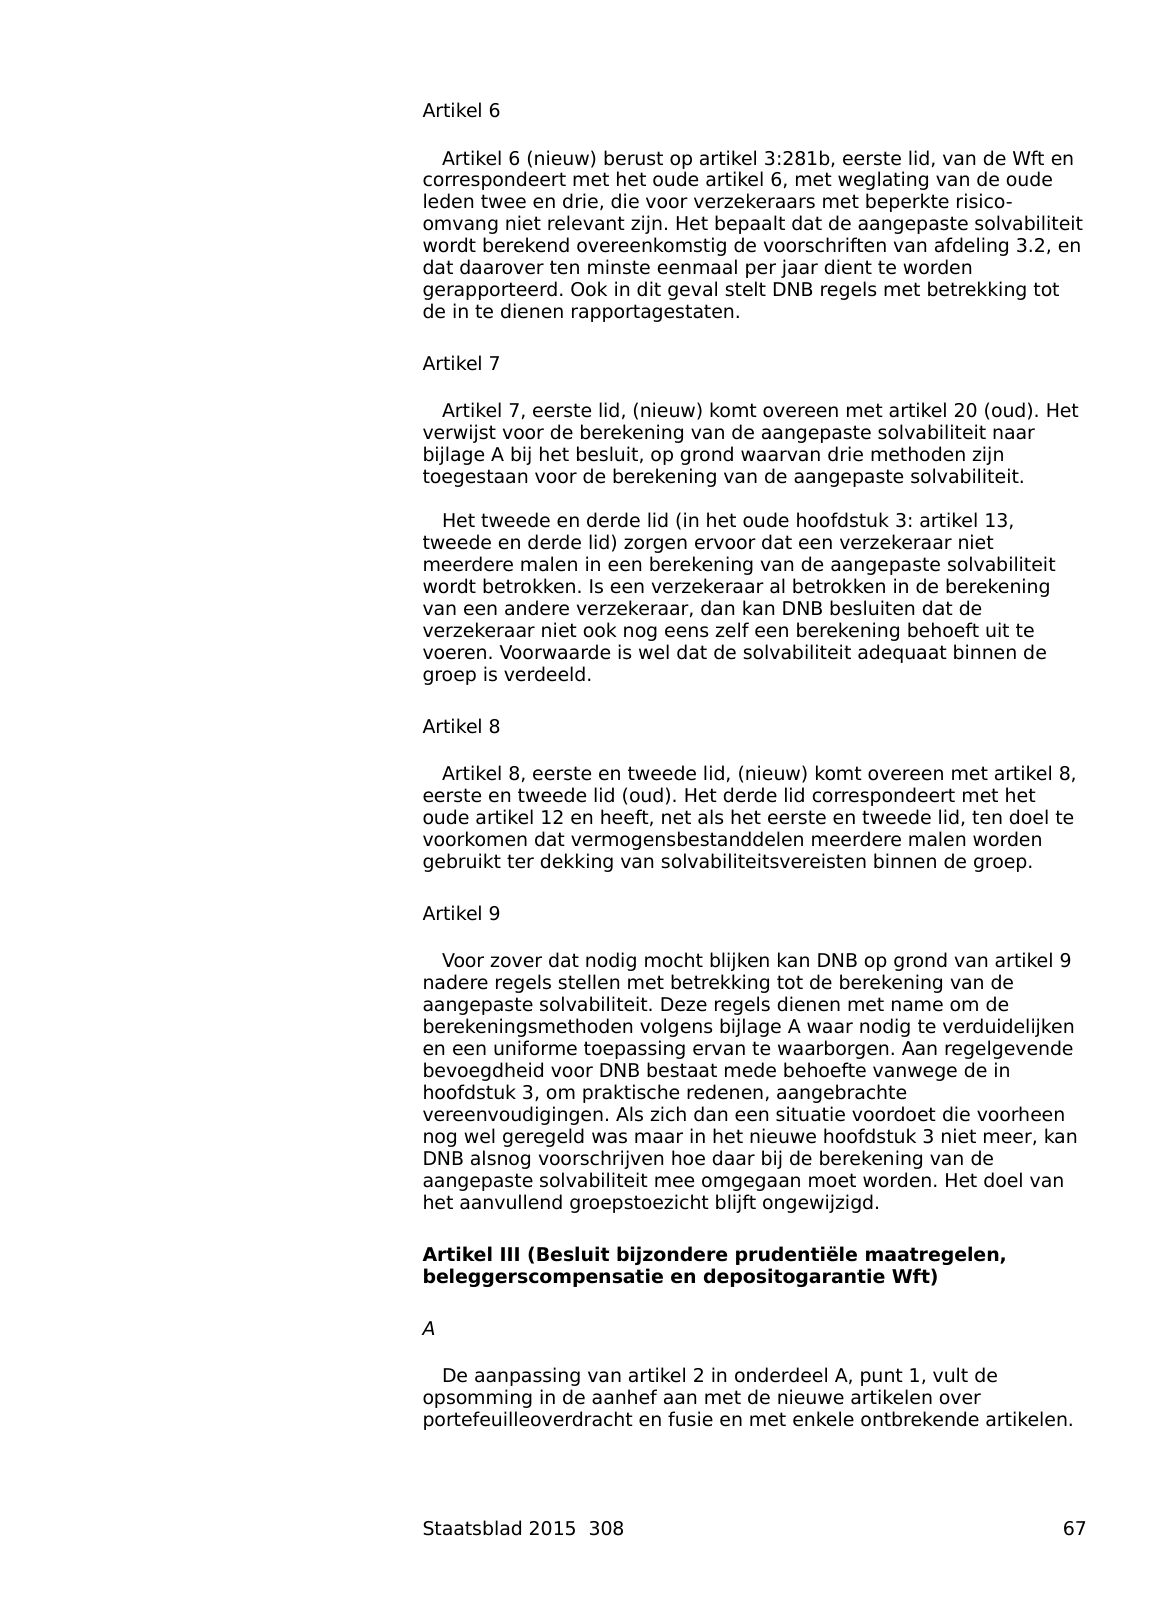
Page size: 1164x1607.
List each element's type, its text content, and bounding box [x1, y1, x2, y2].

text Artikel 6 (nieuw) berust op artikel 3:281b, eerste lid, van de Wft en correspondeert met het oude artikel 6, met weglating van de oude leden twee en drie, die voor verzekeraars met beperkte risico-omvang niet relevant zijn. Het bepaalt dat de aangepaste solvabiliteit wordt berekend overeenkomstig de voorschriften van afdeling 3.2, en dat daarover ten minste eenmaal per jaar dient te worden gerapporteerd. Ook in dit geval stelt DNB regels met betrekking tot de in te dienen rapportagestaten. [422, 147, 1087, 323]
subtitle Artikel III (Besluit bijzondere prudentiële maatregelen, beleggerscompensatie en depositogarantie Wft) [422, 1244, 1087, 1288]
text De aanpassing van artikel 2 in onderdeel A, punt 1, vult de opsomming in de aanhef aan met de nieuwe artikelen over portefeuilleoverdracht en fusie en met enkele ontbrekende artikelen. [422, 1365, 1087, 1431]
text Artikel 7, eerste lid, (nieuw) komt overeen met artikel 20 (oud). Het verwijst voor de berekening van de aangepaste solvabiliteit naar bijlage A bij het besluit, op grond waarvan drie methoden zijn toegestaan voor de berekening van de aangepaste solvabiliteit. [422, 400, 1087, 488]
subtitle Artikel 9 [422, 903, 1087, 925]
subtitle Artikel 6 [422, 100, 1087, 122]
text Voor zover dat nodig mocht blijken kan DNB op grond van artikel 9 nadere regels stellen met betrekking tot de berekening van de aangepaste solvabiliteit. Deze regels dienen met name om de berekeningsmethoden volgens bijlage A waar nodig te verduidelijken en een uniforme toepassing ervan te waarborgen. Aan regelgevende bevoegdheid voor DNB bestaat mede behoefte vanwege de in hoofdstuk 3, om praktische redenen, aangebrachte vereenvoudigingen. Als zich dan een situatie voordoet die voorheen nog wel geregeld was maar in het nieuwe hoofdstuk 3 niet meer, kan DNB alsnog voorschrijven hoe daar bij de berekening van de aangepaste solvabiliteit mee omgegaan moet worden. Het doel van het aanvullend groepstoezicht blijft ongewijzigd. [422, 950, 1087, 1214]
subtitle Artikel 8 [422, 716, 1087, 738]
subtitle A [422, 1318, 1087, 1340]
text Artikel 8, eerste en tweede lid, (nieuw) komt overeen met artikel 8, eerste en tweede lid (oud). Het derde lid correspondeert met het oude artikel 12 en heeft, net als het eerste en tweede lid, ten doel te voorkomen dat vermogensbestanddelen meerdere malen worden gebruikt ter dekking van solvabiliteitsvereisten binnen de groep. [422, 763, 1087, 873]
text Het tweede en derde lid (in het oude hoofdstuk 3: artikel 13, tweede en derde lid) zorgen ervoor dat een verzekeraar niet meerdere malen in een berekening van de aangepaste solvabiliteit wordt betrokken. Is een verzekeraar al betrokken in de berekening van een andere verzekeraar, dan kan DNB besluiten dat de verzekeraar niet ook nog eens zelf een berekening behoeft uit te voeren. Voorwaarde is wel dat de solvabiliteit adequaat binnen de groep is verdeeld. [422, 510, 1087, 686]
subtitle Artikel 7 [422, 353, 1087, 375]
